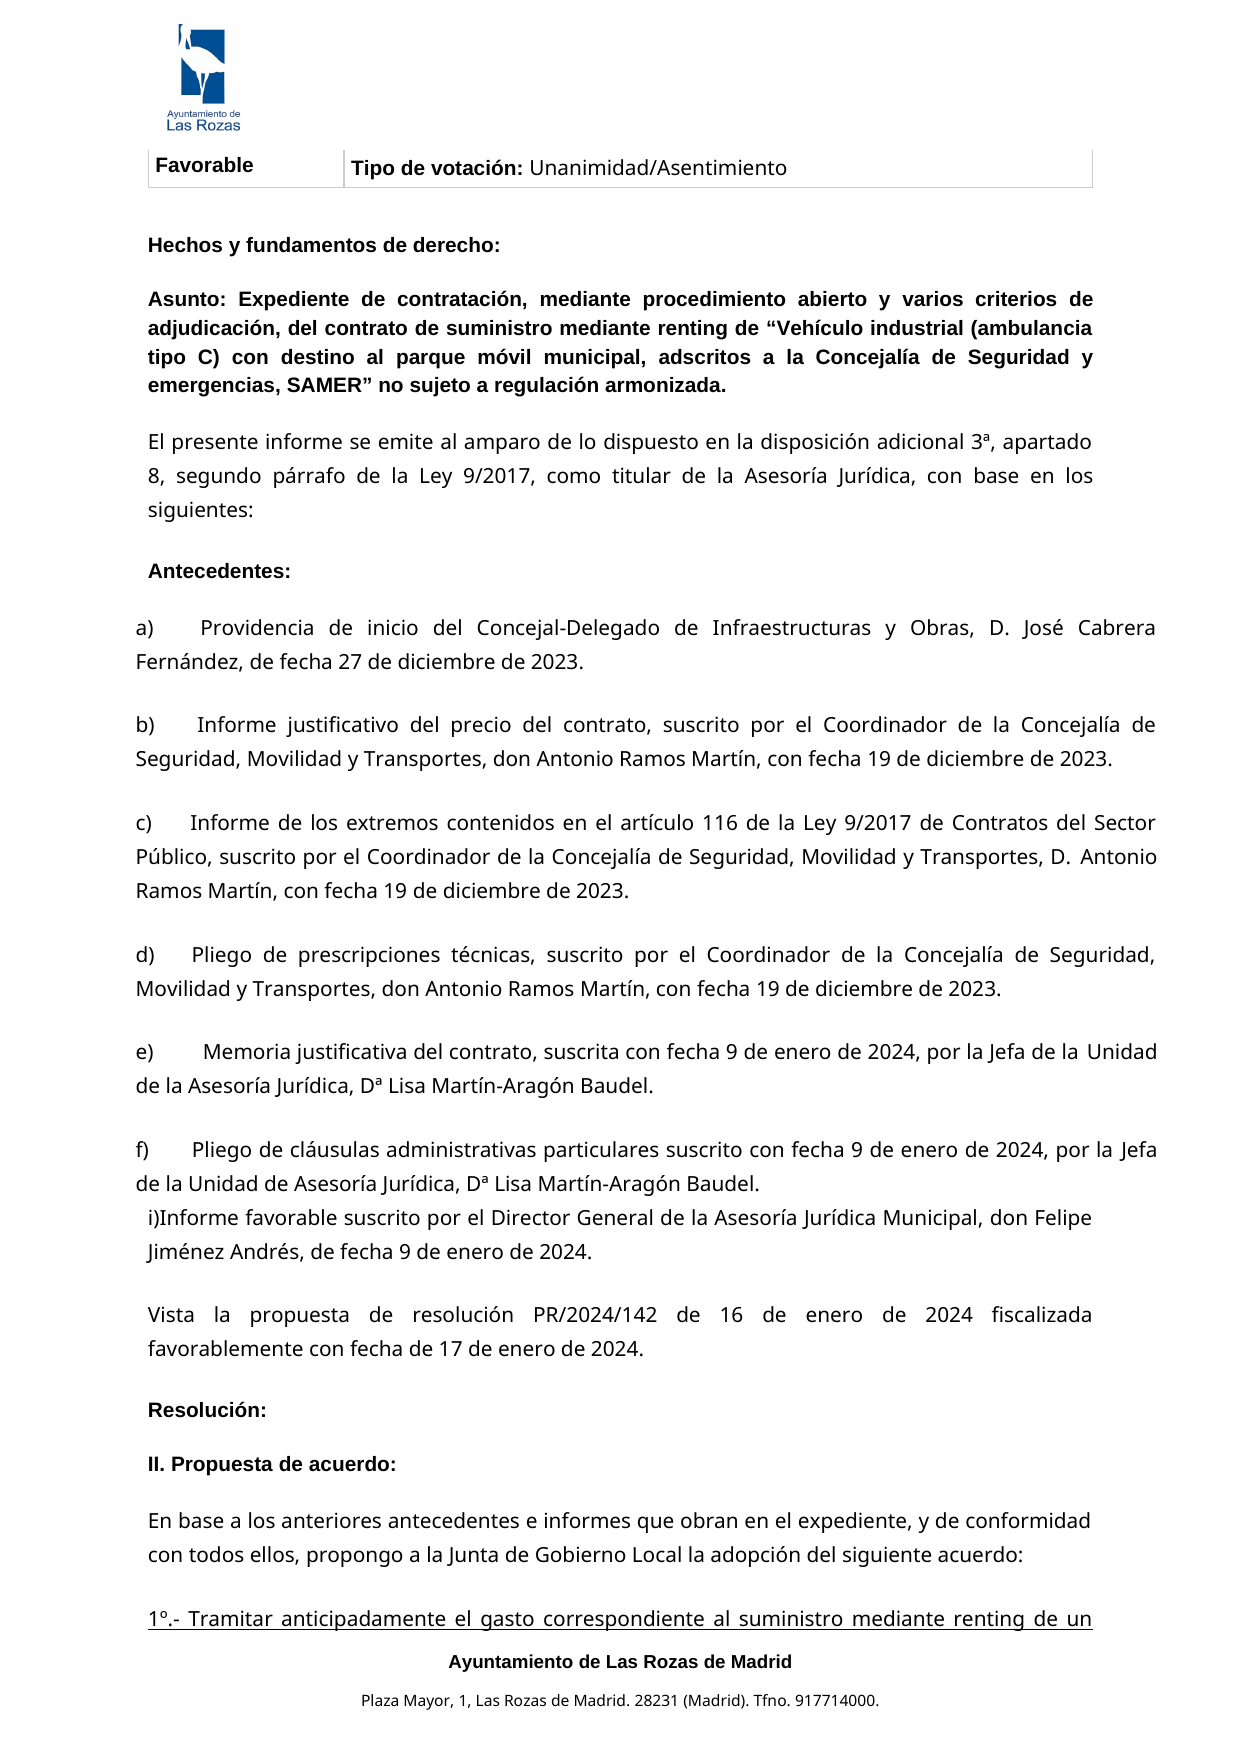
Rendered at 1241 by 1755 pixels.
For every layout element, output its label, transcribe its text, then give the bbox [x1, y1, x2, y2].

subtitle Hechos y fundamentos de derecho: [148, 233, 1157, 257]
text El presente informe se emite al amparo de lo dispuesto en la disposición adicional 3ª, apartado 8, segundo párrafo de la Ley 9/2017, como titular de la Asesoría Jurídica, con base en los siguientes: [148, 427, 1093, 523]
list Providencia de inicio del Concejal-Delegado de Infraestructuras y Obras, D. José Cabrera Fernández, de fecha 27 de diciembre de 2023. [135, 613, 1157, 675]
list Pliego de prescripciones técnicas, suscrito por el Coordinador de la Concejalía de Seguridad, Movilidad y Transportes, don Antonio Ramos Martín, con fecha 19 de diciembre de 2023. [135, 940, 1157, 1002]
list Memoria justificativa del contrato, suscrita con fecha 9 de enero de 2024, por la Jefa de la Unidad de la Asesoría Jurídica, Dª Lisa Martín-Aragón Baudel. [135, 1037, 1157, 1100]
list Pliego de cláusulas administrativas particulares suscrito con fecha 9 de enero de 2024, por la Jefa de la Unidad de Asesoría Jurídica, Dª Lisa Martín-Aragón Baudel. [135, 1135, 1157, 1197]
subtitle Resolución: [148, 1398, 1157, 1422]
subtitle Antecedentes: [148, 558, 1157, 582]
table_header Tipo de votación: Unanimidad/Asentimiento [345, 150, 1092, 187]
table_header Favorable [149, 150, 343, 187]
text 1º.- Tramitar anticipadamente el gasto correspondiente al suministro mediante renting de un [148, 1604, 1093, 1629]
list Informe de los extremos contenidos en el artículo 116 de la Ley 9/2017 de Contratos del Sector Público, suscrito por el Coordinador de la Concejalía de Seguridad, Movilidad y Transportes, D. Antonio Ramos Martín, con fecha 19 de diciembre de 2023. [135, 808, 1157, 904]
text Vista la propuesta de resolución PR/2024/142 de 16 de enero de 2024 fiscalizada favorablemente con fecha de 17 de enero de 2024. [148, 1301, 1093, 1363]
text Asunto: Expediente de contratación, mediante procedimiento abierto y varios criterios de adjudicación, del contrato de suministro mediante renting de “Vehículo industrial (ambulancia tipo C) con destino al parque móvil municipal, adscritos a la Concejalía de Seguridad y emergencias, SAMER” no sujeto a regulación armonizada. [148, 287, 1093, 397]
text En base a los anteriores antecedentes e informes que obran en el expediente, y de conformidad con todos ellos, propongo a la Junta de Gobierno Local la adopción del siguiente acuerdo: [148, 1506, 1093, 1569]
text II. Propuesta de acuerdo: [148, 1452, 1157, 1476]
text i)Informe favorable suscrito por el Director General de la Asesoría Jurídica Municipal, don Felipe Jiménez Andrés, de fecha 9 de enero de 2024. [148, 1203, 1093, 1265]
list Informe justificativo del precio del contrato, suscrito por el Coordinador de la Concejalía de Seguridad, Movilidad y Transportes, don Antonio Ramos Martín, con fecha 19 de diciembre de 2023. [135, 710, 1157, 773]
